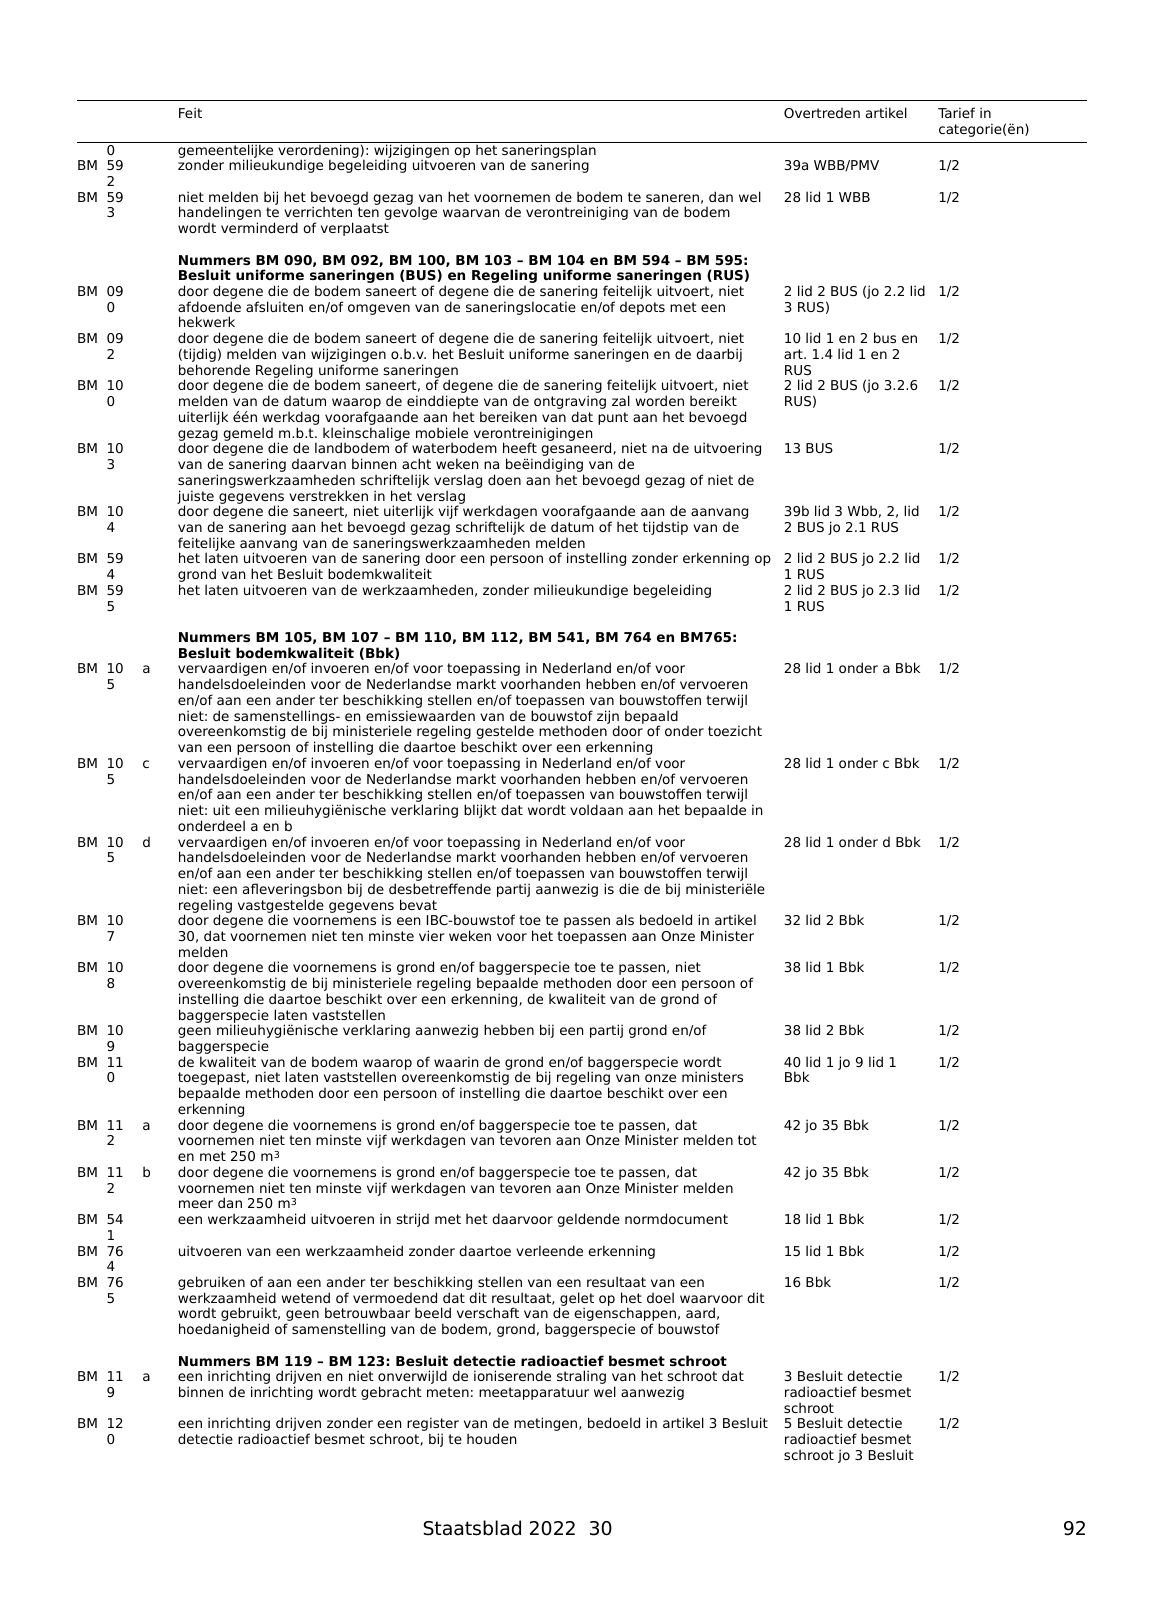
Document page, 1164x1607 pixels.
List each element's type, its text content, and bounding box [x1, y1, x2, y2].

table_cell door degene die de bodem saneert of degene die de sanering feitelijk uitvoert, niet (tijdig) melden van wijzigingen o.b.v. het Besluit uniforme saneringen en de daarbij behorende Regeling uniforme saneringen [172, 331, 778, 378]
table_cell Nummers BM 090, BM 092, BM 100, BM 103 – BM 104 en BM 594 – BM 595: Besluit uniforme saneringen (BUS) en Regeling uniforme saneringen (RUS) [172, 253, 778, 284]
table_cell 109 [101, 1023, 136, 1054]
table_cell 108 [101, 960, 136, 1023]
table_cell [778, 614, 932, 630]
table_cell 1/2 [932, 1023, 1087, 1054]
table_cell [136, 331, 172, 378]
table_cell geen milieuhygiënische verklaring aanwezig hebben bij een partij grond en/of baggerspecie [172, 1023, 778, 1054]
table_cell [77, 143, 101, 158]
table_cell 1/2 [932, 331, 1087, 378]
table_cell 103 [101, 441, 136, 504]
table_cell 1/2 [932, 834, 1087, 913]
table_cell c [136, 756, 172, 834]
table_cell 105 [101, 661, 136, 756]
table_cell BM [77, 441, 101, 504]
table_cell [172, 614, 778, 630]
table_cell 1/2 [932, 441, 1087, 504]
table_cell 1/2 [932, 504, 1087, 551]
table_cell 1/2 [932, 158, 1087, 189]
table_cell 595 [101, 583, 136, 614]
table_cell door degene die de landbodem of waterbodem heeft gesaneerd, niet na de uitvoering van de sanering daarvan binnen acht weken na beëindiging van de saneringswerkzaamheden schriftelijk verslag doen aan het bevoegd gezag of niet de juiste gegevens verstrekken in het verslag [172, 441, 778, 504]
table_cell [77, 630, 101, 661]
table_cell [136, 378, 172, 441]
table_cell 28 lid 1 WBB [778, 190, 932, 237]
table_cell 107 [101, 913, 136, 960]
table_cell [136, 237, 172, 252]
table_cell door degene die saneert, niet uiterlijk vijf werkdagen voorafgaande aan de aanvang van de sanering aan het bevoegd gezag schriftelijk de datum of het tijdstip van de feitelijke aanvang van de saneringswerkzaamheden melden [172, 504, 778, 551]
table_cell [172, 237, 778, 252]
table_cell het laten uitvoeren van de sanering door een persoon of instelling zonder erkenning op grond van het Besluit bodemkwaliteit [172, 551, 778, 583]
table_cell d [136, 834, 172, 913]
table_cell [101, 630, 136, 661]
table_cell [136, 630, 172, 661]
table_cell 104 [101, 504, 136, 551]
table_cell [778, 237, 932, 252]
table_cell door degene die voornemens is een IBC-bouwstof toe te passen als bedoeld in artikel 30, dat voornemen niet ten minste vier weken voor het toepassen aan Onze Minister melden [172, 913, 778, 960]
table_cell BM [77, 960, 101, 1023]
table_cell niet melden bij het bevoegd gezag van het voornemen de bodem te saneren, dan wel handelingen te verrichten ten gevolge waarvan de verontreiniging van de bodem wordt verminderd of verplaatst [172, 190, 778, 237]
table_cell 1/2 [932, 190, 1087, 237]
table_cell door degene die de bodem saneert of degene die de sanering feitelijk uitvoert, niet afdoende afsluiten en/of omgeven van de saneringslocatie en/of depots met een hekwerk [172, 284, 778, 331]
table_cell [136, 551, 172, 583]
table_header Feit [172, 101, 778, 142]
table_cell 1/2 [932, 756, 1087, 834]
table_cell 1/2 [932, 583, 1087, 614]
table_cell 1/2 [932, 661, 1087, 756]
table_cell BM [77, 913, 101, 960]
table_cell [136, 504, 172, 551]
table_cell [101, 253, 136, 284]
table_cell 592 [101, 158, 136, 189]
table_header Overtreden artikel [778, 101, 932, 142]
table_cell [778, 630, 932, 661]
table_cell BM [77, 378, 101, 441]
table_cell 13 BUS [778, 441, 932, 504]
table_cell 38 lid 1 Bbk [778, 960, 932, 1023]
table_cell [77, 253, 101, 284]
table_cell [932, 614, 1087, 630]
table_cell [136, 158, 172, 189]
table_cell zonder milieukundige begeleiding uitvoeren van de sanering [172, 158, 778, 189]
table_cell 38 lid 2 Bbk [778, 1023, 932, 1054]
table_cell BM [77, 190, 101, 237]
table_cell [77, 237, 101, 252]
table_cell [778, 253, 932, 284]
table_cell 39b lid 3 Wbb, 2, lid 2 BUS jo 2.1 RUS [778, 504, 932, 551]
table_cell 2 lid 2 BUS jo 2.3 lid 1 RUS [778, 583, 932, 614]
table_cell 1/2 [932, 551, 1087, 583]
table_cell [136, 441, 172, 504]
table_cell 593 [101, 190, 136, 237]
table_cell [932, 630, 1087, 661]
table_cell 105 [101, 756, 136, 834]
table_cell 2 lid 2 BUS jo 2.2 lid 1 RUS [778, 551, 932, 583]
table_cell [101, 237, 136, 252]
table_cell BM [77, 284, 101, 331]
table_cell 2 lid 2 BUS (jo 2.2 lid 3 RUS) [778, 284, 932, 331]
table_cell door degene die de bodem saneert, of degene die de sanering feitelijk uitvoert, niet melden van de datum waarop de einddiepte van de ontgraving zal worden bereikt uiterlijk één werkdag voorafgaande aan het bereiken van dat punt aan het bevoegd gezag gemeld m.b.t. kleinschalige mobiele verontreinigingen [172, 378, 778, 441]
table_cell 28 lid 1 onder a Bbk [778, 661, 932, 756]
table_cell 10 lid 1 en 2 bus en art. 1.4 lid 1 en 2 RUS [778, 331, 932, 378]
table_cell Nummers BM 105, BM 107 – BM 110, BM 112, BM 541, BM 764 en BM765: Besluit bodemkwaliteit (Bbk) [172, 630, 778, 661]
table_cell 100 [101, 378, 136, 441]
table_cell 32 lid 2 Bbk [778, 913, 932, 960]
table_cell 2 lid 2 BUS (jo 3.2.6 RUS) [778, 378, 932, 441]
table_cell 1/2 [932, 284, 1087, 331]
table_cell [136, 960, 172, 1023]
table_cell BM [77, 331, 101, 378]
table_cell het laten uitvoeren van de werkzaamheden, zonder milieukundige begeleiding [172, 583, 778, 614]
table_cell [77, 614, 101, 630]
table_cell BM [77, 504, 101, 551]
table_cell BM [77, 834, 101, 913]
table_cell BM [77, 1023, 101, 1054]
table_cell [136, 143, 172, 158]
table_cell 105 [101, 834, 136, 913]
table_cell [136, 284, 172, 331]
table_cell 0 [101, 143, 136, 158]
table_cell [136, 583, 172, 614]
table_cell BM [77, 158, 101, 189]
table_cell 092 [101, 331, 136, 378]
table_cell BM [77, 661, 101, 756]
table_cell BM [77, 583, 101, 614]
table_cell [136, 913, 172, 960]
table_cell vervaardigen en/of invoeren en/of voor toepassing in Nederland en/of voor handelsdoeleinden voor de Nederlandse markt voorhanden hebben en/of vervoeren en/of aan een ander ter beschikking stellen en/of toepassen van bouwstoffen terwijl niet: een afleveringsbon bij de desbetreffende partij aanwezig is die de bij ministeriële regeling vastgestelde gegevens bevat [172, 834, 778, 913]
table_cell [136, 1023, 172, 1054]
table_cell 110 [101, 1055, 136, 1117]
table_cell vervaardigen en/of invoeren en/of voor toepassing in Nederland en/of voor handelsdoeleinden voor de Nederlandse markt voorhanden hebben en/of vervoeren en/of aan een ander ter beschikking stellen en/of toepassen van bouwstoffen terwijl niet: de samenstellings- en emissiewaarden van de bouwstof zijn bepaald overeenkomstig de bij ministeriele regeling gestelde methoden door of onder toezicht van een persoon of instelling die daartoe beschikt over een erkenning [172, 661, 778, 756]
table_cell 090 [101, 284, 136, 331]
table_cell door degene die voornemens is grond en/of baggerspecie toe te passen, niet overeenkomstig de bij ministeriele regeling bepaalde methoden door een persoon of instelling die daartoe beschikt over een erkenning, de kwaliteit van de grond of baggerspecie laten vaststellen [172, 960, 778, 1023]
table_cell [136, 614, 172, 630]
table_cell 28 lid 1 onder c Bbk [778, 756, 932, 834]
table_cell [101, 614, 136, 630]
table_cell BM [77, 1055, 101, 1117]
table_cell a [136, 661, 172, 756]
table_cell [932, 143, 1087, 158]
table_cell [778, 143, 932, 158]
table_cell 1/2 [932, 913, 1087, 960]
table_cell 1/2 [932, 960, 1087, 1023]
table_cell 1/2 [932, 378, 1087, 441]
table_header [77, 101, 172, 142]
table_cell BM [77, 551, 101, 583]
table_cell [932, 253, 1087, 284]
table_cell 28 lid 1 onder d Bbk [778, 834, 932, 913]
table_cell [136, 190, 172, 237]
table_cell [136, 253, 172, 284]
table_cell 594 [101, 551, 136, 583]
table_cell 39a WBB/PMV [778, 158, 932, 189]
table_cell BM [77, 756, 101, 834]
table_cell gemeentelijke verordening): wijzigingen op het saneringsplan [172, 143, 778, 158]
table_cell [932, 237, 1087, 252]
table_cell vervaardigen en/of invoeren en/of voor toepassing in Nederland en/of voor handelsdoeleinden voor de Nederlandse markt voorhanden hebben en/of vervoeren en/of aan een ander ter beschikking stellen en/of toepassen van bouwstoffen terwijl niet: uit een milieuhygiënische verklaring blijkt dat wordt voldaan aan het bepaalde in onderdeel a en b [172, 756, 778, 834]
table_header Tarief in categorie(ën) [932, 101, 1087, 142]
